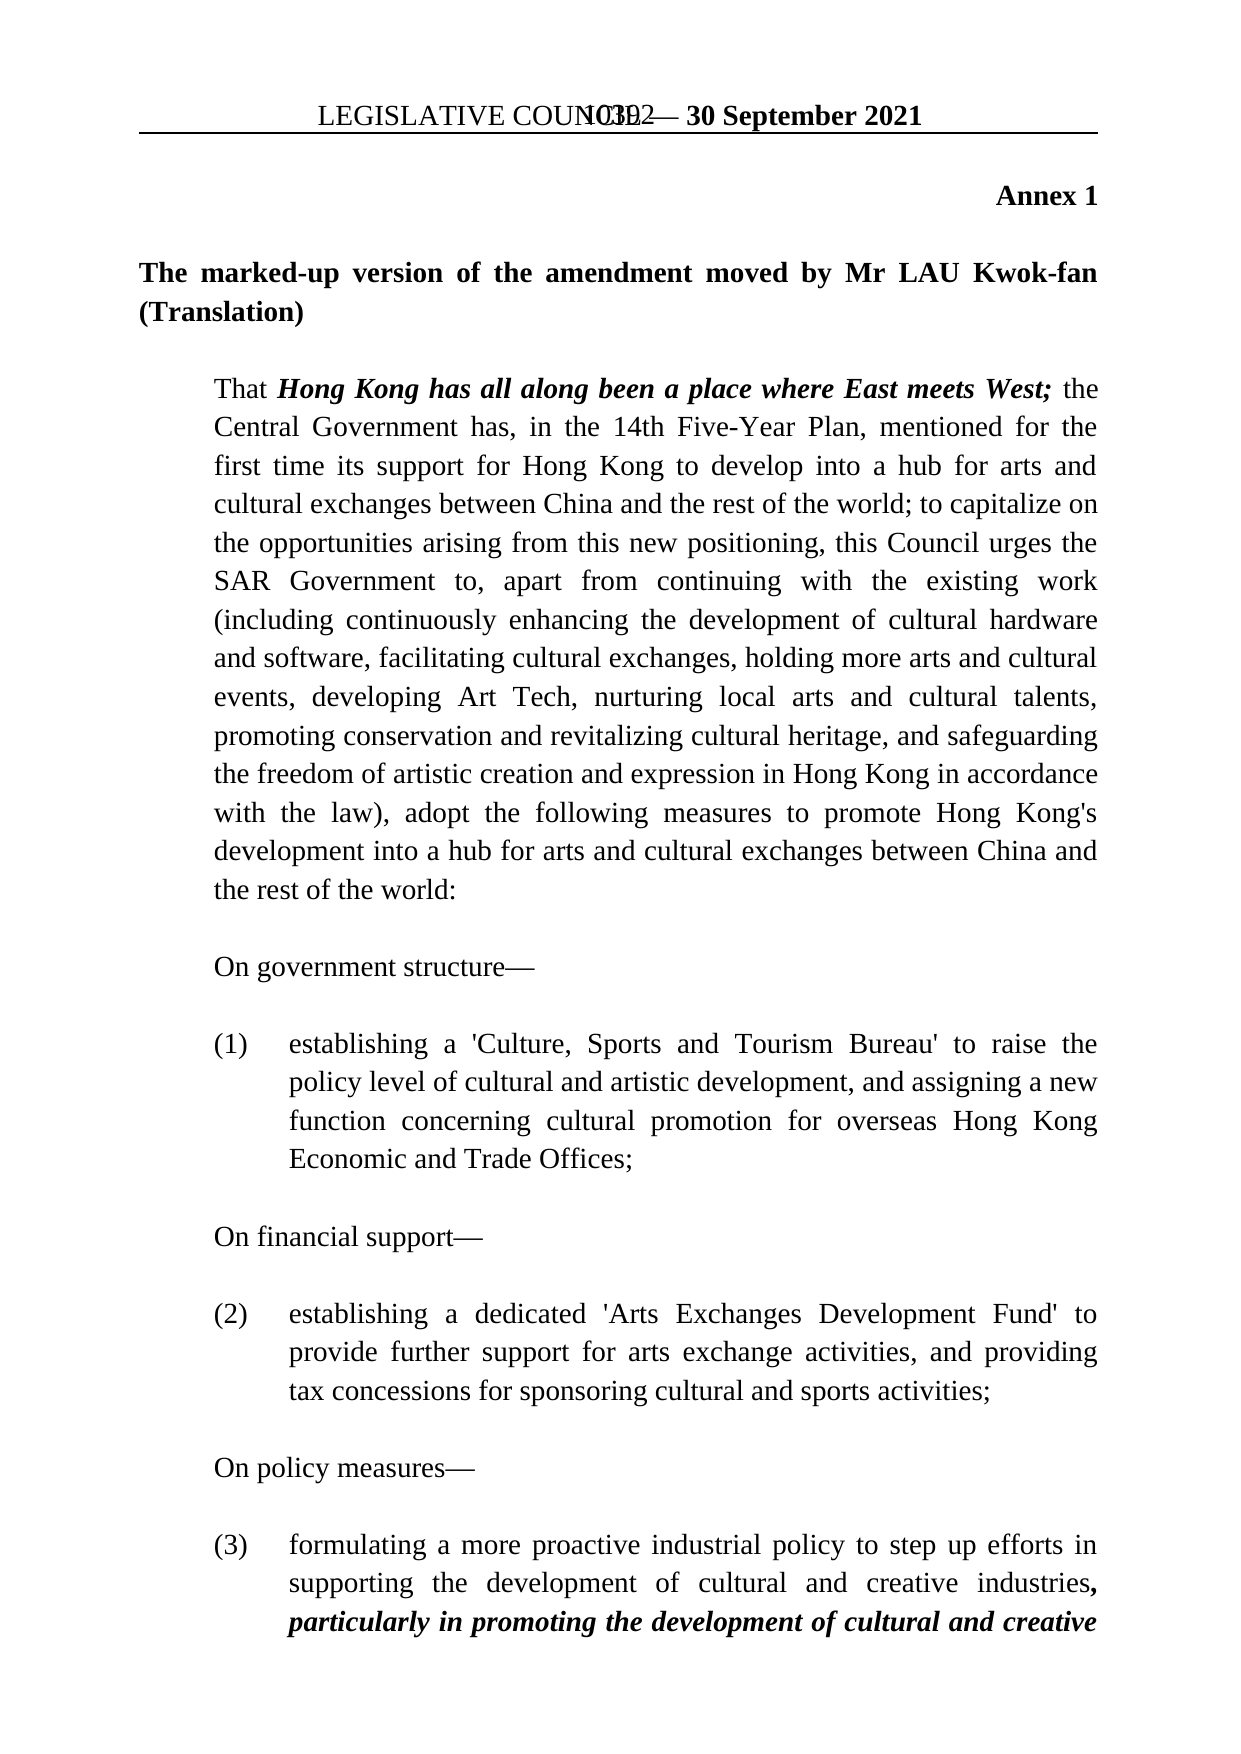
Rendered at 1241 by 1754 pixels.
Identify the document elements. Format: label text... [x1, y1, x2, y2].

text On financial support― [214, 1214, 1098, 1252]
text (1) establishing a 'Culture, Sports and Tourism Bureau' to raise the policy level of cultural and artistic development, and assigning a new function concerning cultural promotion for overseas Hong Kong Economic and Trade Offices; [214, 1021, 1098, 1175]
text Annex 1 [139, 173, 1098, 212]
text The marked-up version of the amendment moved by Mr LAU Kwok-fan (Translation) [139, 250, 1098, 327]
text (3) formulating a more proactive industrial policy to step up efforts in supporting the development of cultural and creative industries, particularly in promoting the development of cultural and creative [214, 1522, 1098, 1638]
text (2) establishing a dedicated 'Arts Exchanges Development Fund' to provide further support for arts exchange activities, and providing tax concessions for sponsoring cultural and sports activities; [214, 1291, 1098, 1406]
text That Hong Kong has all along been a place where East meets West; the Central Government has, in the 14th Five-Year Plan, mentioned for the first time its support for Hong Kong to develop into a hub for arts and cultural exchanges between China and the rest of the world; to capitalize on the opportunities arising from this new positioning, this Council urges the SAR Government to, apart from continuing with the existing work (including continuously enhancing the development of cultural hardware and software, facilitating cultural exchanges, holding more arts and cultural events, developing Art Tech, nurturing local arts and cultural talents, promoting conservation and revitalizing cultural heritage, and safeguarding the freedom of artistic creation and expression in Hong Kong in accordance with the law), adopt the following measures to promote Hong Kong's development into a hub for arts and cultural exchanges between China and the rest of the world: [214, 366, 1098, 905]
text On government structure― [214, 944, 1098, 1021]
text On policy measures― [214, 1445, 1098, 1483]
